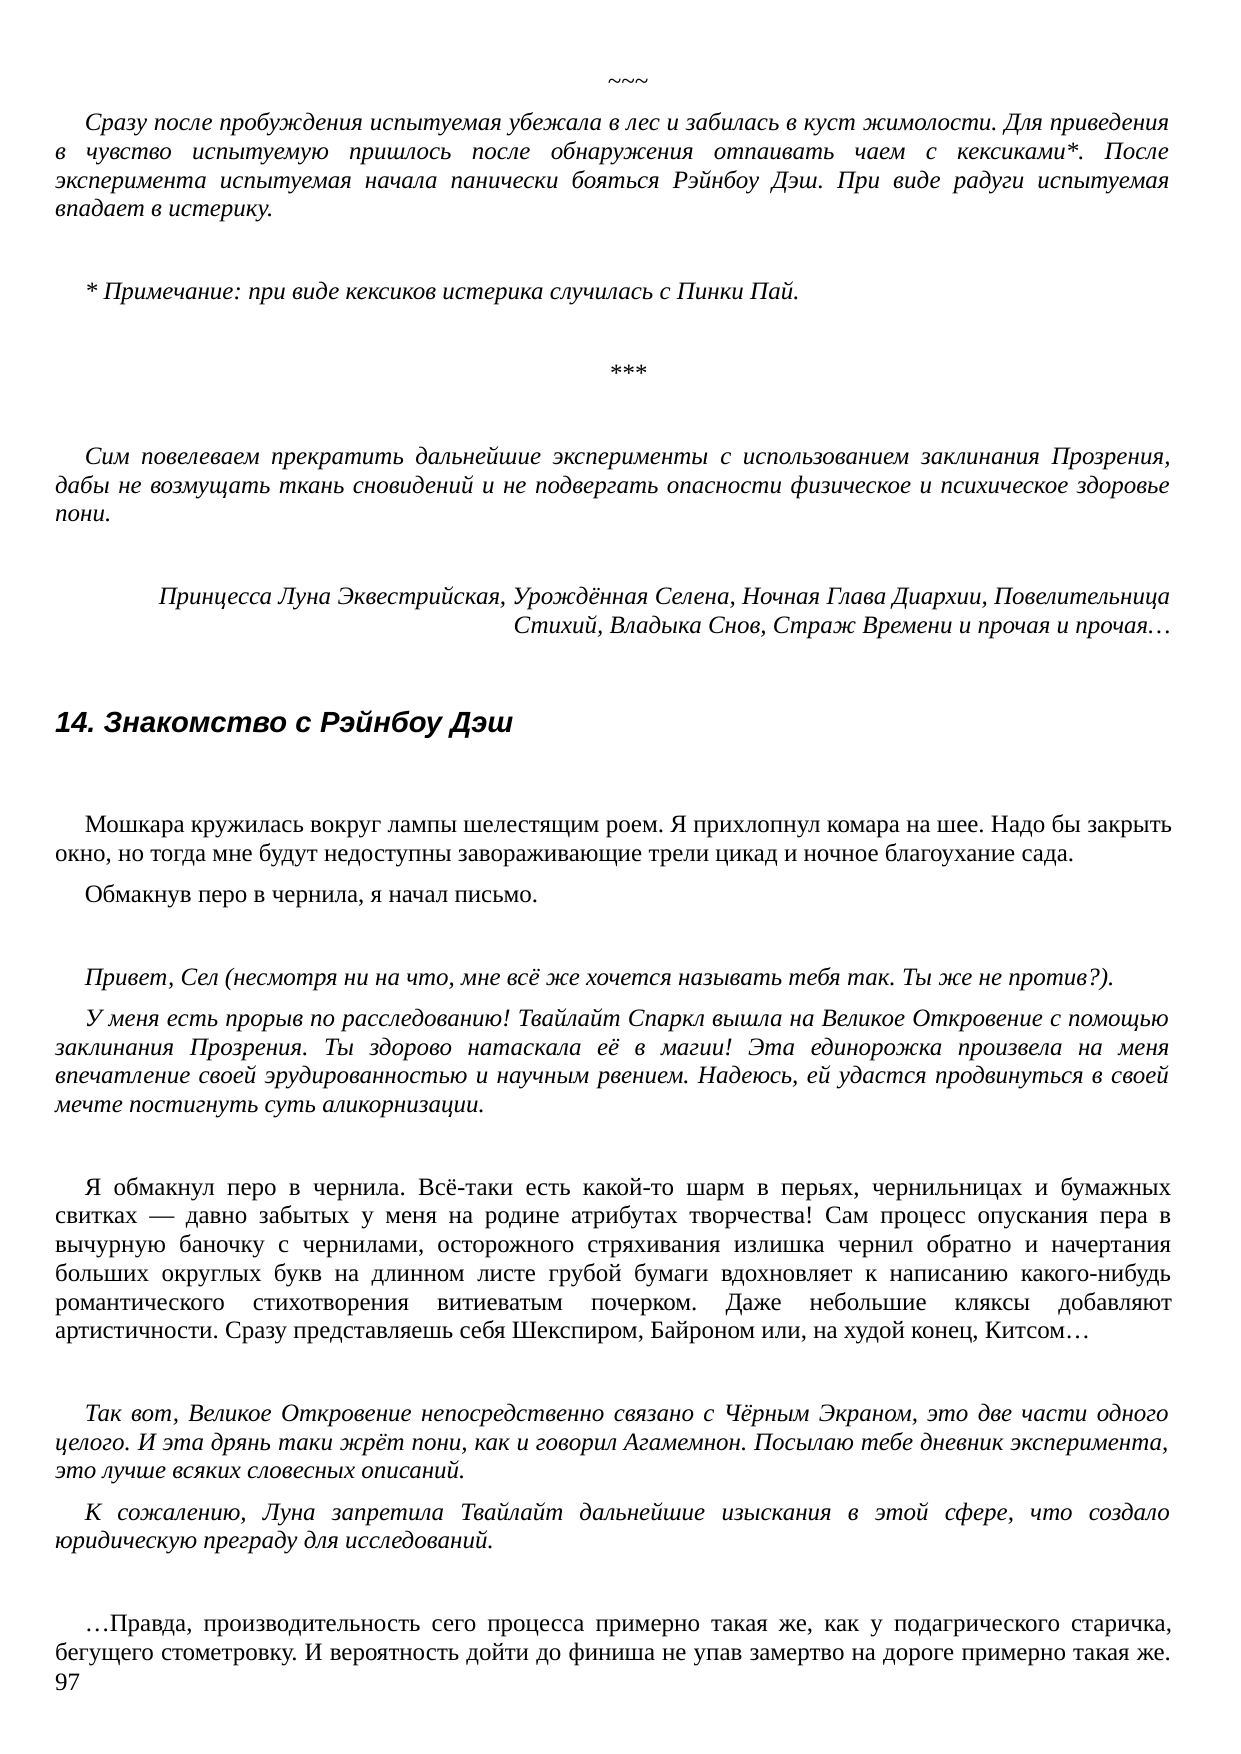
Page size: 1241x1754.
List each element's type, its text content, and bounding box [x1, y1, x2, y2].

text Принцесса Луна Эквестрийская, Урождённая Селена, Ночная Глава Диархии, Повелительница Стихий, Владыка Снов, Страж Времени и прочая и прочая… [55, 581, 1173, 638]
text Я обмакнул перо в чернила. Всё-таки есть какой-то шарм в перьях, чернильницах и бумажных свитках — давно забытых у меня на родине атрибутах творчества! Сам процесс опускания пера в вычурную баночку с чернилами, осторожного стряхивания излишка чернил обратно и начертания больших округлых букв на длинном листе грубой бумаги вдохновляет к написанию какого-нибудь романтического стихотворения витиеватым почерком. Даже небольшие кляксы добавляют артистичности. Сразу представляешь себя Шекспиром, Байроном или, на худой конец, Китсом… [55, 1172, 1173, 1344]
text *** [55, 358, 1173, 387]
text Сразу после пробуждения испытуемая убежала в лес и забилась в куст жимолости. Для приведения в чувство испытуемую пришлось после обнаружения отпаивать чаем с кексиками*. После эксперимента испытуемая начала панически бояться Рэйнбоу Дэш. При виде радуги испытуемая впадает в истерику. [55, 107, 1173, 222]
text Сим повелеваем прекратить дальнейшие эксперименты с использованием заклинания Прозрения, дабы не возмущать ткань сновидений и не подвергать опасности физическое и психическое здоровье пони. [55, 441, 1173, 527]
subtitle 14. Знакомство с Рэйнбоу Дэш [55, 705, 1173, 738]
text Обмакнув перо в чернила, я начал письмо. [55, 879, 1173, 908]
text Привет, Сел (несмотря ни на что, мне всё же хочется называть тебя так. Ты же не против?). [55, 962, 1173, 991]
text ~~~ [55, 66, 1173, 95]
text Так вот, Великое Откровение непосредственно связано с Чёрным Экраном, это две части одного целого. И эта дрянь таки жрёт пони, как и говорил Агамемнон. Посылаю тебе дневник эксперимента, это лучше всяких словесных описаний. [55, 1398, 1173, 1484]
text …Правда, производительность сего процесса примерно такая же, как у подагрического старичка, бегущего стометровку. И вероятность дойти до финиша не упав замертво на дороге примерно такая же. [55, 1608, 1173, 1666]
text * Примечание: при виде кексиков истерика случилась с Пинки Пай. [55, 276, 1173, 305]
text У меня есть прорыв по расследованию! Твайлайт Спаркл вышла на Великое Откровение с помощью заклинания Прозрения. Ты здорово натаскала её в магии! Эта единорожка произвела на меня впечатление своей эрудированностью и научным рвением. Надеюсь, ей удастся продвинуться в своей мечте постигнуть суть аликорнизации. [55, 1003, 1173, 1118]
text К сожалению, Луна запретила Твайлайт дальнейшие изыскания в этой сфере, что создало юридическую преграду для исследований. [55, 1497, 1173, 1554]
text Мошкара кружилась вокруг лампы шелестящим роем. Я прихлопнул комара на шее. Надо бы закрыть окно, но тогда мне будут недоступны завораживающие трели цикад и ночное благоухание сада. [55, 809, 1173, 867]
